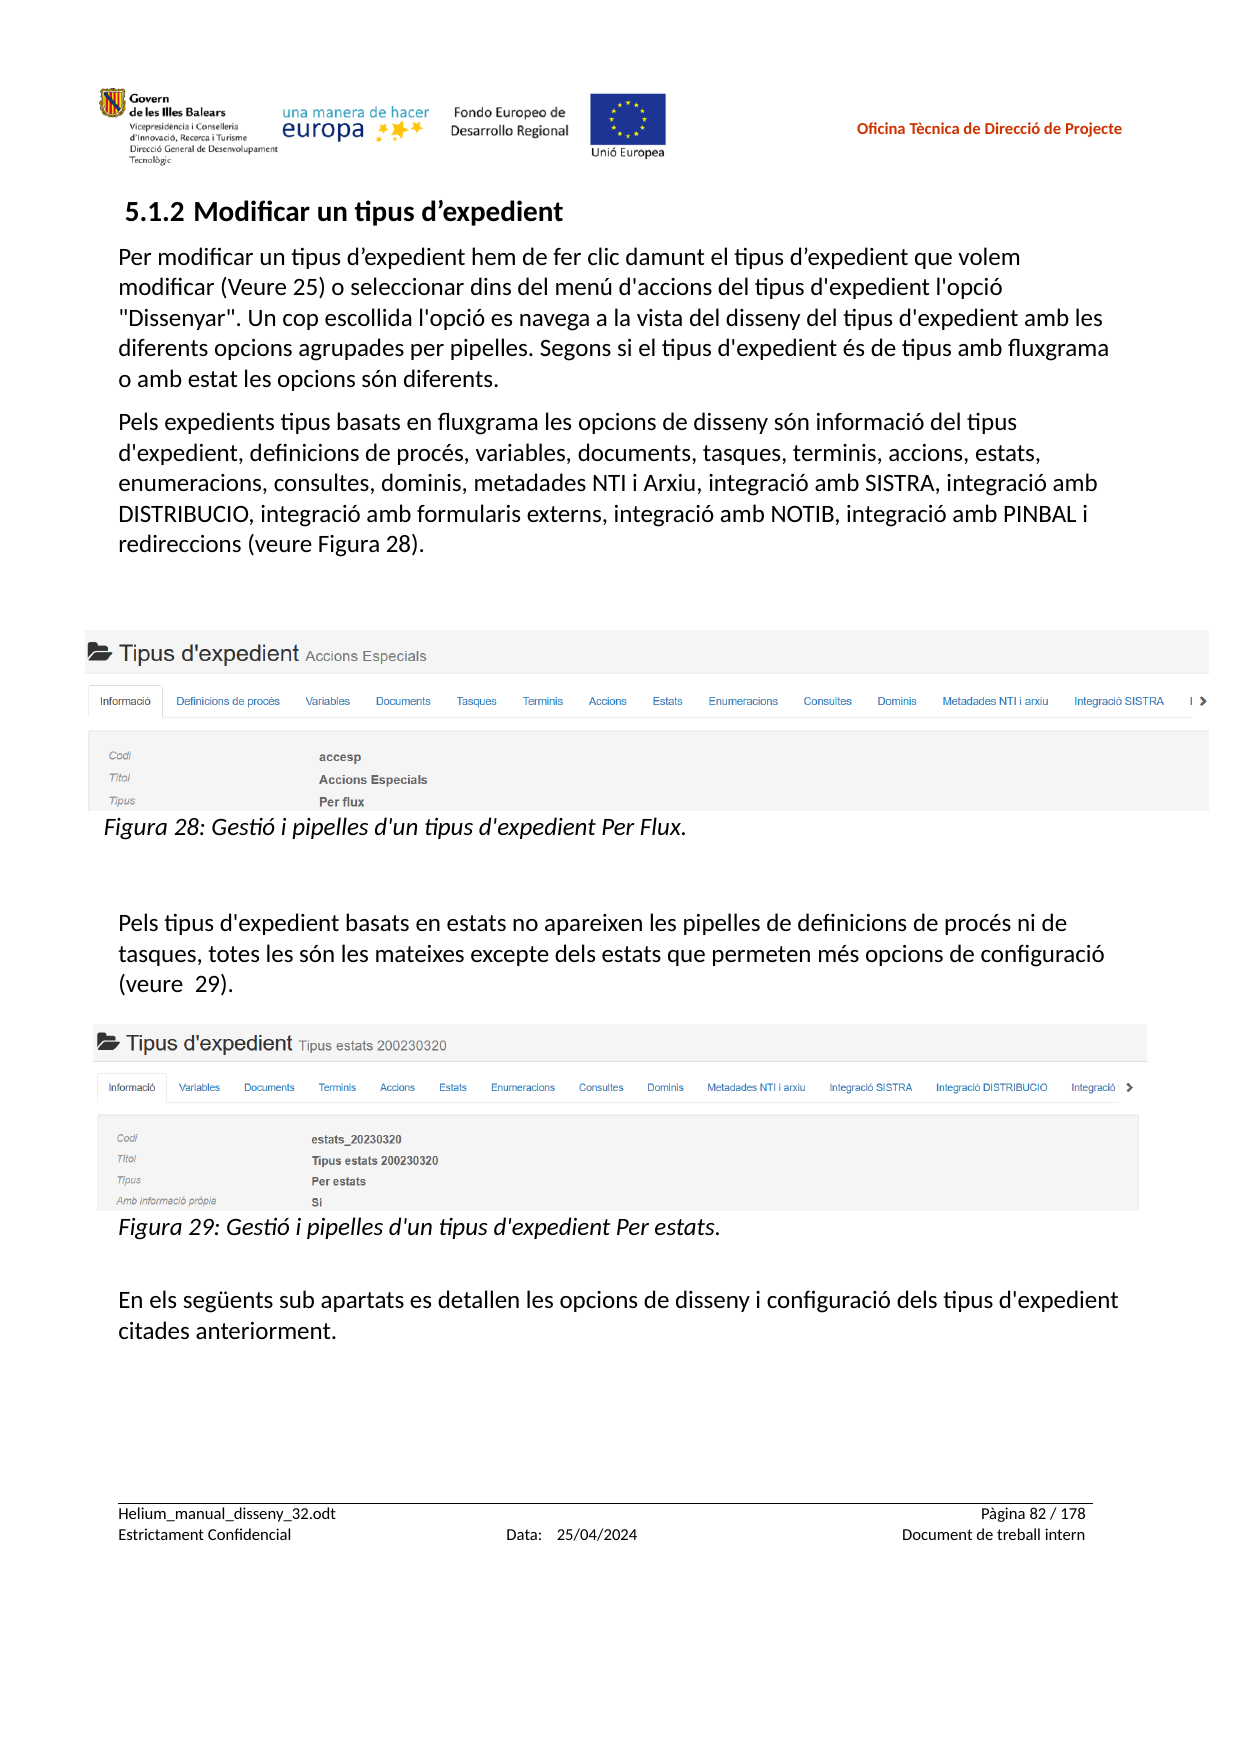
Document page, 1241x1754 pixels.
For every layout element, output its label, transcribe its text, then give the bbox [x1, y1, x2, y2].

text Figura 29: Gestió i pipelles d'un tipus d'expedient Per estats. [118, 1211, 1122, 1241]
subtitle Modificar un tipus d’expedient [118, 193, 1122, 228]
picture [84, 630, 1210, 811]
picture [93, 1024, 1148, 1211]
text Figura 28: Gestió i pipelles d'un tipus d'expedient Per Flux. [103, 811, 1191, 841]
text Pels tipus d'expedient basats en estats no apareixen les pipelles de definicions de procés ni de tasques, totes les són les mateixes excepte dels estats que permeten més opcions de configuració (veure 29). [118, 907, 1122, 999]
picture [99, 87, 668, 166]
text Pels expedients tipus basats en fluxgrama les opcions de disseny són informació del tipus d'expedient, definicions de procés, variables, documents, tasques, terminis, accions, estats, enumeracions, consultes, dominis, metadades NTI i Arxiu, integració amb SISTRA, integració amb DISTRIBUCIO, integració amb formularis externs, integració amb NOTIB, integració amb PINBAL i redireccions (veure Figura 28). [118, 406, 1122, 559]
text En els següents sub apartats es detallen les opcions de disseny i configuració dels tipus d'expedient citades anteriorment. [118, 1284, 1122, 1345]
text Per modificar un tipus d’expedient hem de fer clic damunt el tipus d’expedient que volem modificar (Veure 25) o seleccionar dins del menú d'accions del tipus d'expedient l'opció "Dissenyar". Un cop escollida l'opció es navega a la vista del disseny del tipus d'expedient amb les diferents opcions agrupades per pipelles. Segons si el tipus d'expedient és de tipus amb fluxgrama o amb estat les opcions són diferents. [118, 241, 1122, 394]
